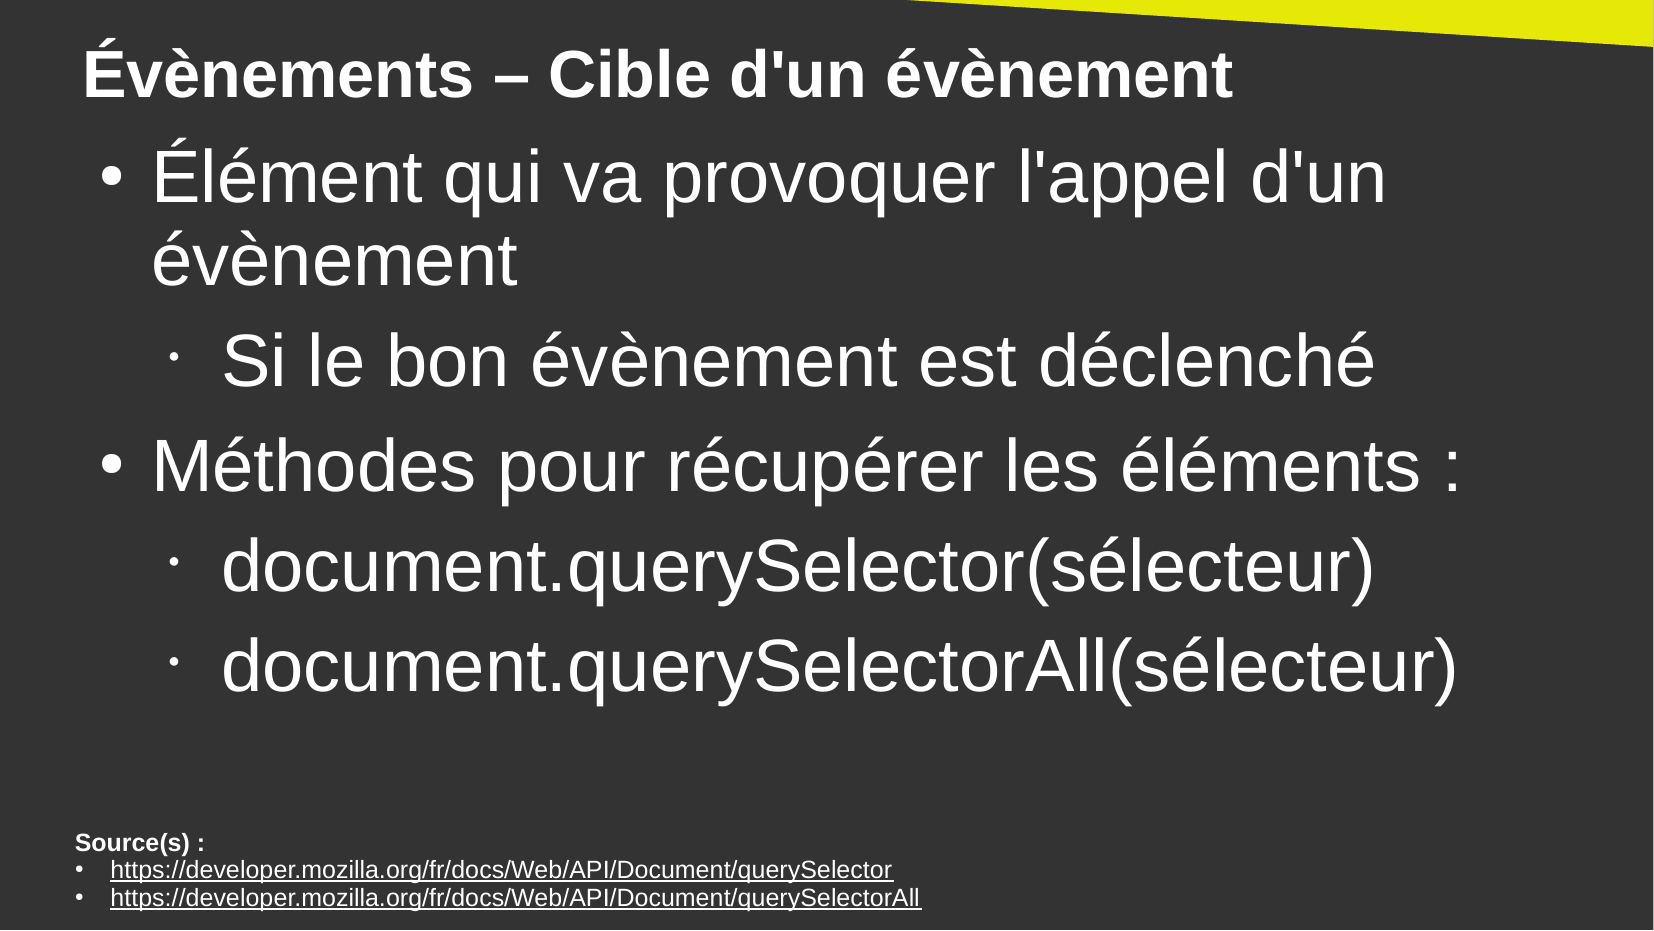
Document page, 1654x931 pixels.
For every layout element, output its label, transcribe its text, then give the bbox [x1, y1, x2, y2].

text_box [906, 0, 1654, 47]
list Élément qui va provoquer l'appel d'un évènement Si le bon évènement est déclenché Méthodes pour récupérer les éléments : document.querySelector(sélecteur) document.querySelectorAll(sélecteur) [80, 135, 1620, 709]
text_box Source(s) : https://developer.mozilla.org/fr/docs/Web/API/Document/querySelector https://developer.mozilla.org/fr/docs/Web/API/Document/querySelectorAll [60, 820, 1583, 920]
title Évènements – Cible d'un évènement [82, 37, 1571, 114]
